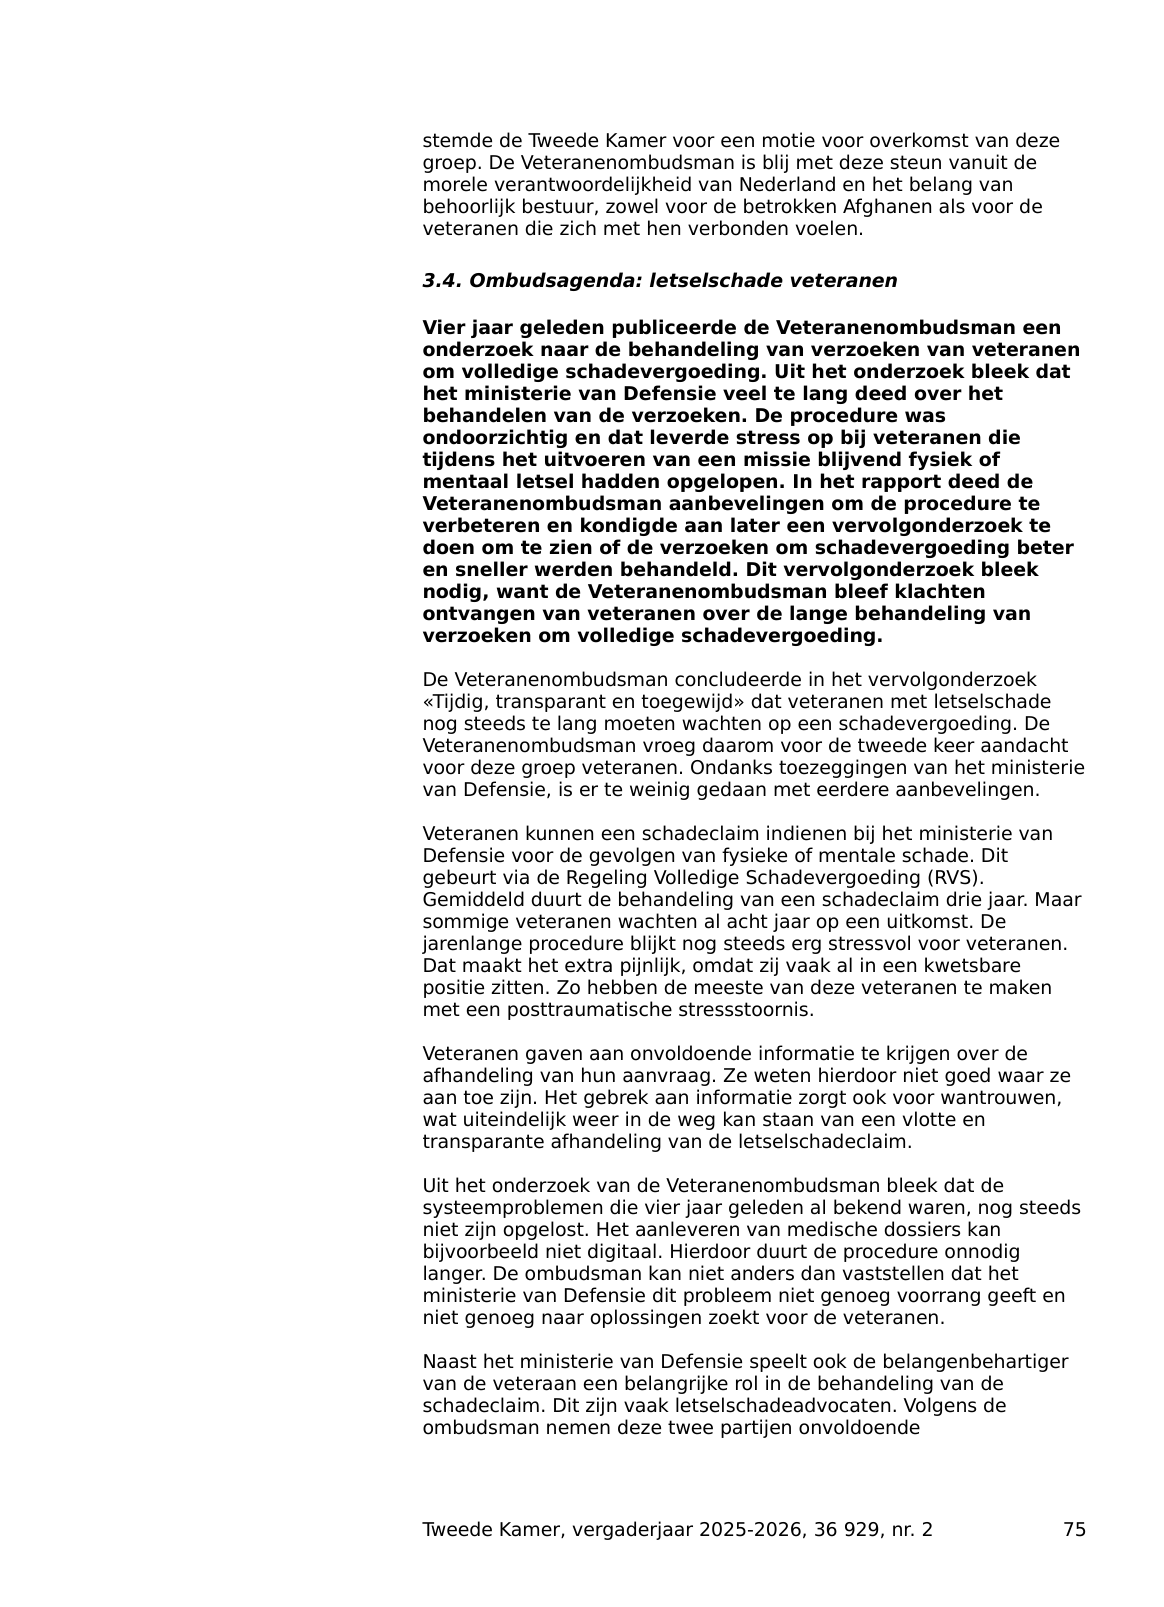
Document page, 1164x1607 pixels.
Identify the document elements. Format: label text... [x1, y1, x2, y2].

text Uit het onderzoek van de Veteranenombudsman bleek dat de systeemproblemen die vier jaar geleden al bekend waren, nog steeds niet zijn opgelost. Het aanleveren van medische dossiers kan bijvoorbeeld niet digitaal. Hierdoor duurt de procedure onnodig langer. De ombudsman kan niet anders dan vaststellen dat het ministerie van Defensie dit probleem niet genoeg voorrang geeft en niet genoeg naar oplossingen zoekt voor de veteranen. [422, 1175, 1087, 1329]
text Veteranen kunnen een schadeclaim indienen bij het ministerie van Defensie voor de gevolgen van fysieke of mentale schade. Dit gebeurt via de Regeling Volledige Schadevergoeding (RVS). Gemiddeld duurt de behandeling van een schadeclaim drie jaar. Maar sommige veteranen wachten al acht jaar op een uitkomst. De jarenlange procedure blijkt nog steeds erg stressvol voor veteranen. Dat maakt het extra pijnlijk, omdat zij vaak al in een kwetsbare positie zitten. Zo hebben de meeste van deze veteranen te maken met een posttraumatische stressstoornis. [422, 823, 1087, 1021]
text De Veteranenombudsman concludeerde in het vervolgonderzoek «Tijdig, transparant en toegewijd» dat veteranen met letselschade nog steeds te lang moeten wachten op een schadevergoeding. De Veteranenombudsman vroeg daarom voor de tweede keer aandacht voor deze groep veteranen. Ondanks toezeggingen van het ministerie van Defensie, is er te weinig gedaan met eerdere aanbevelingen. [422, 669, 1087, 801]
text Vier jaar geleden publiceerde de Veteranenombudsman een onderzoek naar de behandeling van verzoeken van veteranen om volledige schadevergoeding. Uit het onderzoek bleek dat het ministerie van Defensie veel te lang deed over het behandelen van de verzoeken. De procedure was ondoorzichtig en dat leverde stress op bij veteranen die tijdens het uitvoeren van een missie blijvend fysiek of mentaal letsel hadden opgelopen. In het rapport deed de Veteranenombudsman aanbevelingen om de procedure te verbeteren en kondigde aan later een vervolgonderzoek te doen om te zien of de verzoeken om schadevergoeding beter en sneller werden behandeld. Dit vervolgonderzoek bleek nodig, want de Veteranenombudsman bleef klachten ontvangen van veteranen over de lange behandeling van verzoeken om volledige schadevergoeding. [422, 317, 1087, 646]
text stemde de Tweede Kamer voor een motie voor overkomst van deze groep. De Veteranenombudsman is blij met deze steun vanuit de morele verantwoordelijkheid van Nederland en het belang van behoorlijk bestuur, zowel voor de betrokken Afghanen als voor de veteranen die zich met hen verbonden voelen. [422, 130, 1087, 240]
text Naast het ministerie van Defensie speelt ook de belangenbehartiger van de veteraan een belangrijke rol in de behandeling van de schadeclaim. Dit zijn vaak letselschadeadvocaten. Volgens de ombudsman nemen deze twee partijen onvoldoende [422, 1351, 1087, 1439]
subtitle 3.4. Ombudsagenda: letselschade veteranen [422, 270, 1087, 292]
text Veteranen gaven aan onvoldoende informatie te krijgen over de afhandeling van hun aanvraag. Ze weten hierdoor niet goed waar ze aan toe zijn. Het gebrek aan informatie zorgt ook voor wantrouwen, wat uiteindelijk weer in de weg kan staan van een vlotte en transparante afhandeling van de letselschadeclaim. [422, 1043, 1087, 1153]
